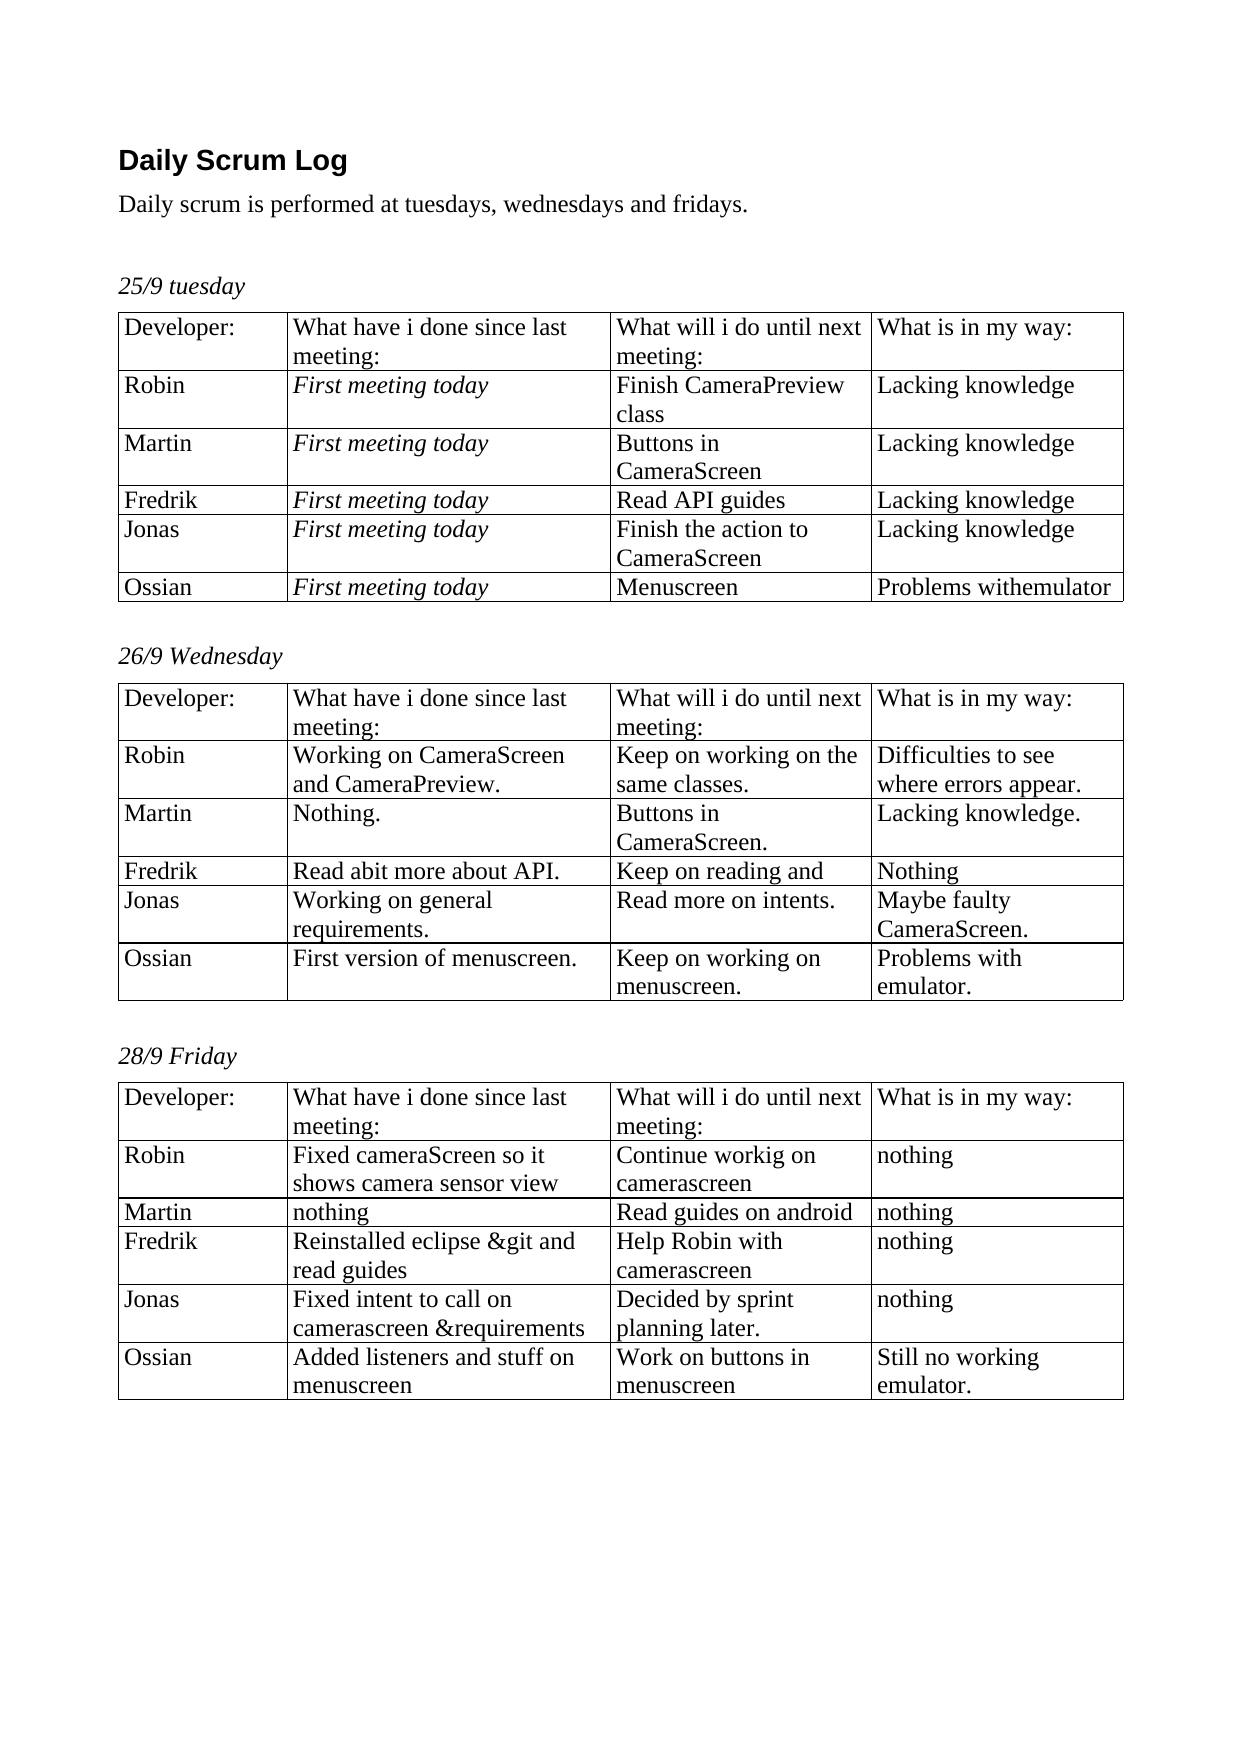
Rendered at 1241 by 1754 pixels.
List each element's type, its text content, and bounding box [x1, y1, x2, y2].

table_cell First meeting today [288, 515, 610, 572]
table_header Developer: [119, 684, 287, 740]
table_cell nothing [872, 1199, 1123, 1226]
table_cell nothing [288, 1199, 610, 1226]
table_cell Read API guides [611, 486, 871, 514]
table_cell Martin [119, 429, 287, 485]
table_cell Added listeners and stuff on menuscreen [288, 1343, 610, 1399]
table_header What have i done since last meeting: [288, 684, 610, 740]
table_cell Keep on working on menuscreen. [611, 944, 871, 1000]
table_cell Read more on intents. [611, 886, 871, 942]
table_cell First version of menuscreen. [288, 944, 610, 1000]
table_cell Jonas [119, 886, 287, 942]
table_cell Finish the action to CameraScreen [611, 515, 871, 572]
table_header What have i done since last meeting: [288, 1083, 610, 1140]
table_cell First meeting today [288, 371, 610, 428]
table_cell Robin [119, 1141, 287, 1197]
table_cell Ossian [119, 1343, 287, 1399]
text 26/9 Wednesday [118, 641, 1122, 670]
table_cell Ossian [119, 573, 287, 601]
table_header What will i do until next meeting: [611, 313, 871, 370]
table_cell nothing [872, 1227, 1123, 1284]
table_cell Martin [119, 799, 287, 856]
table_cell Jonas [119, 515, 287, 572]
table_header What will i do until next meeting: [611, 1083, 871, 1140]
table_cell Decided by sprint planning later. [611, 1285, 871, 1342]
table_cell Lacking knowledge [872, 515, 1123, 572]
table_cell Lacking knowledge [872, 371, 1123, 428]
table_cell Finish CameraPreview class [611, 371, 871, 428]
table_cell Fredrik [119, 1227, 287, 1284]
table_cell Problems withemulator [872, 573, 1123, 601]
table_cell Lacking knowledge. [872, 799, 1123, 856]
table_cell Buttons in CameraScreen. [611, 799, 871, 856]
table_cell Work on buttons in menuscreen [611, 1343, 871, 1399]
table_cell First meeting today [288, 573, 610, 601]
text Daily Scrum Log [118, 143, 1122, 177]
table_cell Maybe faulty CameraScreen. [872, 886, 1123, 942]
table_cell Robin [119, 371, 287, 428]
text 28/9 Friday [118, 1041, 1122, 1069]
table_header What is in my way: [872, 684, 1123, 740]
table_cell Robin [119, 741, 287, 798]
text Daily scrum is performed at tuesdays, wednesdays and fridays. [118, 189, 1122, 218]
table_cell Fixed cameraScreen so it shows camera sensor view [288, 1141, 610, 1197]
table_cell Lacking knowledge [872, 429, 1123, 485]
table_cell Difficulties to see where errors appear. [872, 741, 1123, 798]
table_header Developer: [119, 1083, 287, 1140]
table_cell Lacking knowledge [872, 486, 1123, 514]
text 25/9 tuesday [118, 271, 1122, 300]
table_cell nothing [872, 1141, 1123, 1197]
table_cell Problems with emulator. [872, 944, 1123, 1000]
table_cell Nothing. [288, 799, 610, 856]
table_header What will i do until next meeting: [611, 684, 871, 740]
table_cell Read guides on android [611, 1199, 871, 1226]
table_cell Jonas [119, 1285, 287, 1342]
table_cell Continue workig on camerascreen [611, 1141, 871, 1197]
table_cell Read abit more about API. [288, 857, 610, 885]
table_cell Working on general requirements. [288, 886, 610, 942]
table_header What is in my way: [872, 313, 1123, 370]
table_cell Still no working emulator. [872, 1343, 1123, 1399]
table_header What is in my way: [872, 1083, 1123, 1140]
table_header What have i done since last meeting: [288, 313, 610, 370]
table_cell Help Robin with camerascreen [611, 1227, 871, 1284]
table_cell Menuscreen [611, 573, 871, 601]
table_cell Fredrik [119, 857, 287, 885]
table_cell Nothing [872, 857, 1123, 885]
table_cell Fredrik [119, 486, 287, 514]
table_header Developer: [119, 313, 287, 370]
table_cell Buttons in CameraScreen [611, 429, 871, 485]
table_cell Keep on working on the same classes. [611, 741, 871, 798]
table_cell Fixed intent to call on camerascreen &requirements [288, 1285, 610, 1342]
table_cell Ossian [119, 944, 287, 1000]
table_cell First meeting today [288, 486, 610, 514]
table_cell Keep on reading and [611, 857, 871, 885]
table_cell Martin [119, 1199, 287, 1226]
table_cell Reinstalled eclipse &git and read guides [288, 1227, 610, 1284]
table_cell First meeting today [288, 429, 610, 485]
table_cell nothing [872, 1285, 1123, 1342]
table_cell Working on CameraScreen and CameraPreview. [288, 741, 610, 798]
